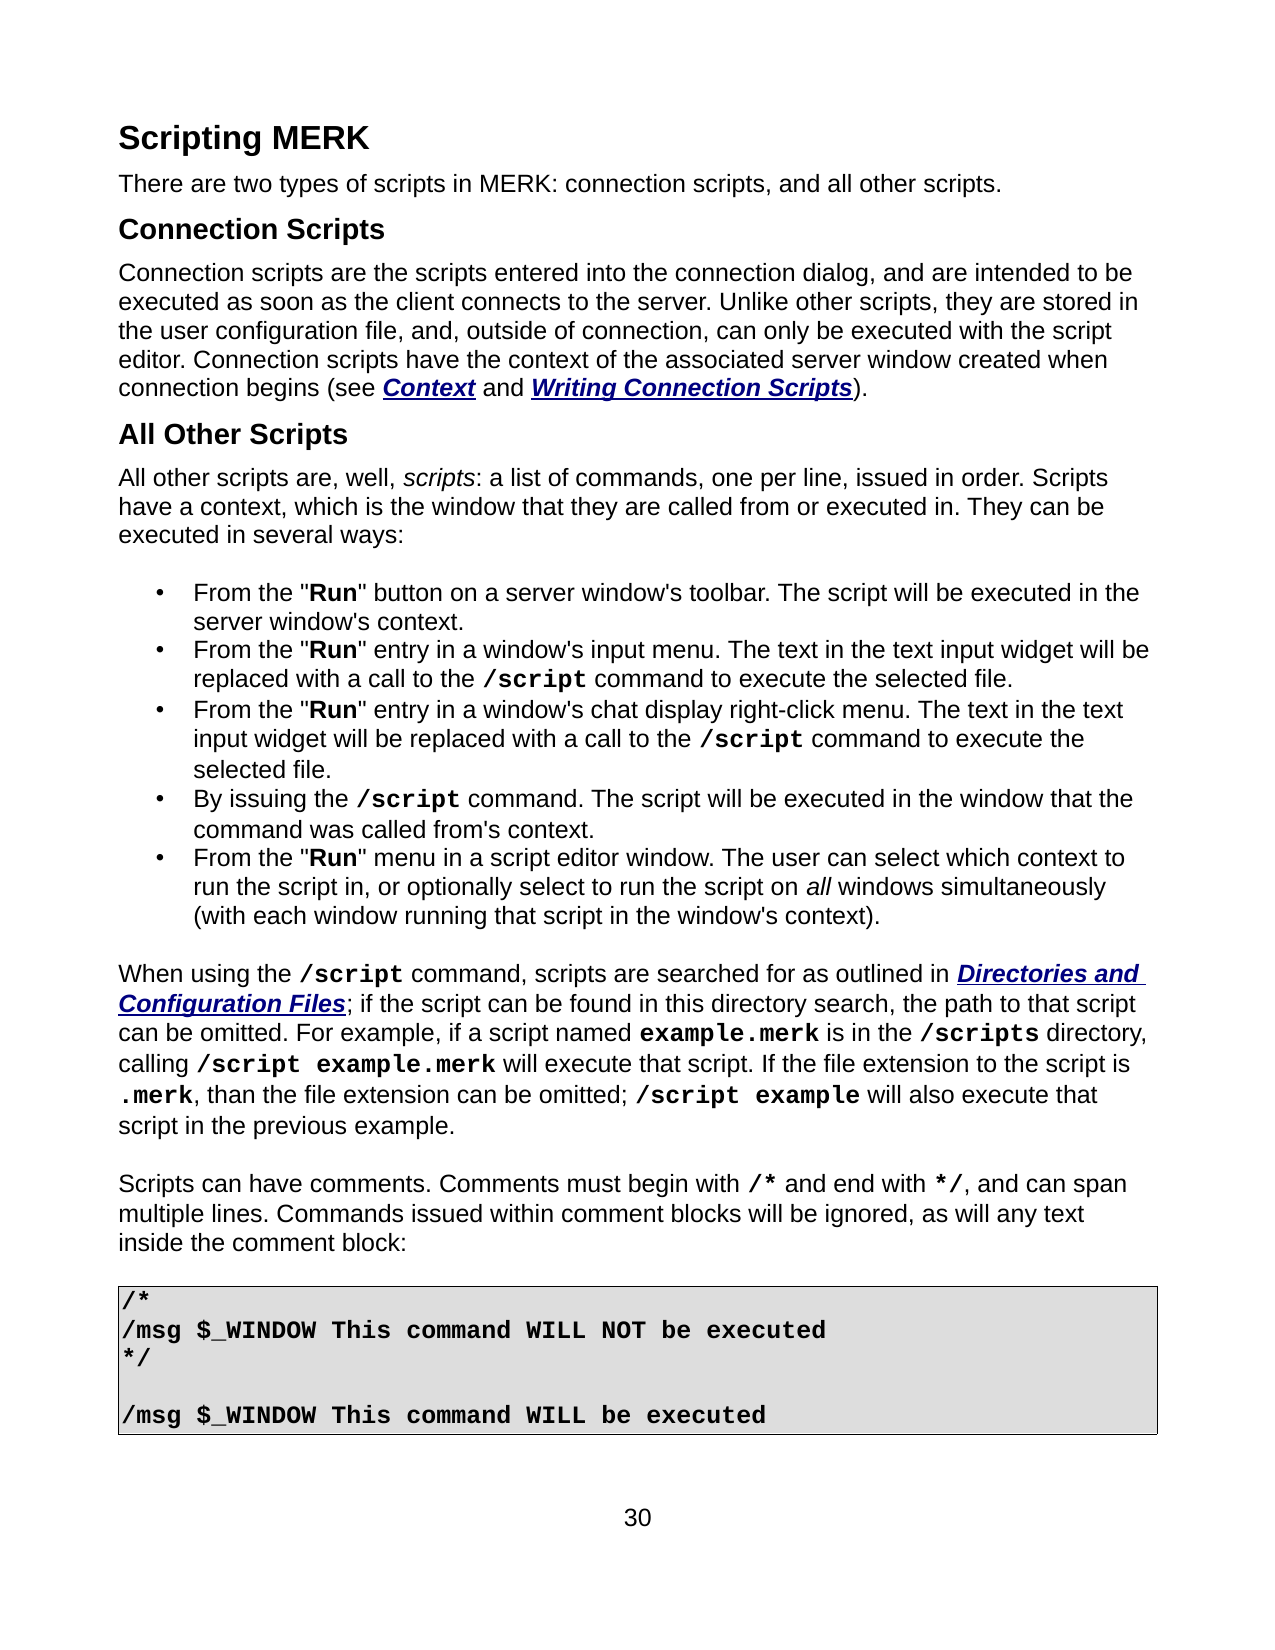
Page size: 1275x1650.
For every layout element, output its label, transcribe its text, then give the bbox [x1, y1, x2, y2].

list From the "Run" entry in a window's input menu. The text in the text input widget will be replaced with a call to the /script command to execute the selected file. [156, 635, 1157, 695]
list From the "Run" button on a server window's toolbar. The script will be executed in the server window's context. [156, 578, 1157, 635]
text There are two types of scripts in MERK: connection scripts, and all other scripts. [118, 169, 1157, 198]
list By issuing the /script command. The script will be executed in the window that the command was called from's context. [156, 784, 1157, 843]
subtitle All Other Scripts [118, 417, 1157, 450]
text When using the /script command, scripts are searched for as outlined in Directories and Configuration Files; if the script can be found in this directory search, the path to that script can be omitted. For example, if a script named example.merk is in the /scripts directory, calling /script example.merk will execute that script. If the file extension to the script is .merk, than the file extension can be omitted; /script example will also execute that script in the previous example. [118, 958, 1157, 1140]
text Scripts can have comments. Comments must begin with /* and end with */, and can span multiple lines. Commands issued within comment blocks will be ignored, as will any text inside the comment block: [118, 1168, 1157, 1257]
subtitle Connection Scripts [118, 212, 1157, 246]
list From the "Run" entry in a window's chat display right-click menu. The text in the text input widget will be replaced with a call to the /script command to execute the selected file. [156, 695, 1157, 784]
text All other scripts are, well, scripts: a list of commands, one per line, issued in order. Scripts have a context, which is the window that they are called from or executed in. They can be executed in several ways: [118, 463, 1157, 549]
list From the "Run" menu in a script editor window. The user can select which context to run the script in, or optionally select to run the script on all windows simultaneously (with each window running that script in the window's context). [156, 843, 1157, 930]
subtitle Scripting MERK [118, 118, 1157, 157]
text Connection scripts are the scripts entered into the connection dialog, and are intended to be executed as soon as the client connects to the server. Unlike other scripts, they are stored in the user configuration file, and, outside of connection, can only be executed with the script editor. Connection scripts have the context of the associated server window created when connection begins (see Context and Writing Connection Scripts). [118, 258, 1157, 402]
table_header /* /msg $_WINDOW This command WILL NOT be executed */ /msg $_WINDOW This command WILL be executed [119, 1287, 1157, 1433]
